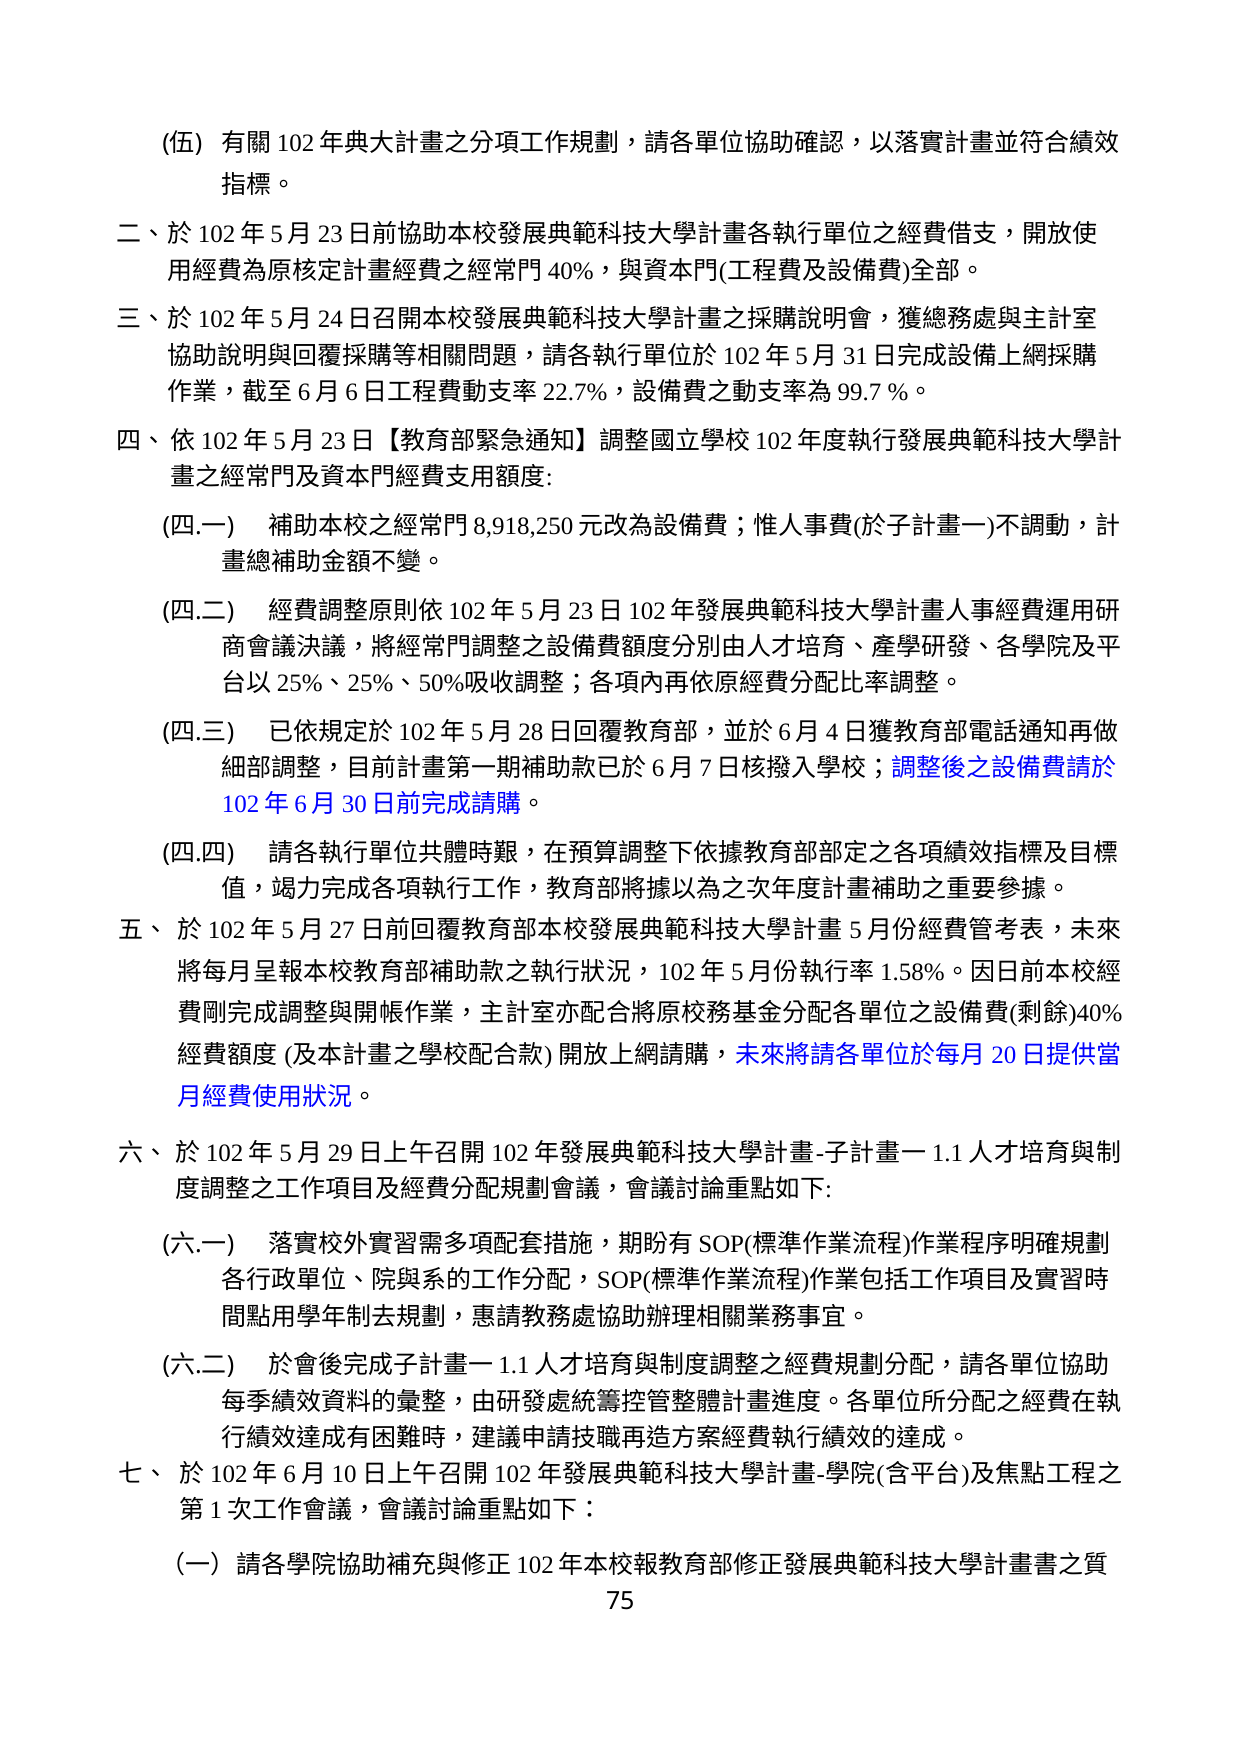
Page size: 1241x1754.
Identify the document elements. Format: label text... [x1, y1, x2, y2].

list 依102年5月23日【教育部緊急通知】調整國立學校102年度執行發展典範科技大學計畫之經常門及資本門經費支用額度: [117, 420, 1122, 493]
list 補助本校之經常門8,918,250元改為設備費；惟人事費(於子計畫一)不調動，計畫總補助金額不變。 [162, 505, 1122, 578]
list 於102年5月23日前協助本校發展典範科技大學計畫各執行單位之經費借支，開放使用經費為原核定計畫經費之經常門40%，與資本門(工程費及設備費)全部。 [117, 214, 1122, 286]
list 已依規定於102年5月28日回覆教育部，並於6月4日獲教育部電話通知再做細部調整，目前計畫第一期補助款已於6月7日核撥入學校；調整後之設備費請於102年6月30日前完成請購。 [162, 711, 1122, 820]
list 於102年5月27日前回覆教育部本校發展典範科技大學計畫5月份經費管考表，未來將每月呈報本校教育部補助款之執行狀況，102年5月份執行率1.58%。因日前本校經費剛完成調整與開帳作業，主計室亦配合將原校務基金分配各單位之設備費(剩餘)40%經費額度 (及本計畫之學校配合款) 開放上網請購，未來將請各單位於每月20日提供當月經費使用狀況。 [118, 905, 1122, 1113]
list 於會後完成子計畫一1.1人才培育與制度調整之經費規劃分配，請各單位協助每季績效資料的彙整，由研發處統籌控管整體計畫進度。各單位所分配之經費在執行績效達成有困難時，建議申請技職再造方案經費執行績效的達成。 [162, 1345, 1122, 1453]
list 請各學院協助補充與修正102年本校報教育部修正發展典範科技大學計畫書之質 [160, 1545, 1122, 1581]
list 有關102年典大計畫之分項工作規劃，請各單位協助確認，以落實計畫並符合績效指標。 [162, 118, 1122, 201]
list 於102年6月10日上午召開102年發展典範科技大學計畫-學院(含平台)及焦點工程之第1次工作會議，會議討論重點如下： [118, 1453, 1122, 1526]
list 請各執行單位共體時艱，在預算調整下依據教育部部定之各項績效指標及目標值，竭力完成各項執行工作，教育部將據以為之次年度計畫補助之重要參據。 [162, 833, 1122, 905]
list 經費調整原則依102年5月23日102年發展典範科技大學計畫人事經費運用研商會議決議，將經常門調整之設備費額度分別由人才培育、產學研發、各學院及平台以25%、25%、50%吸收調整；各項內再依原經費分配比率調整。 [162, 590, 1122, 699]
list 於102年5月29日上午召開102年發展典範科技大學計畫-子計畫一1.1人才培育與制度調整之工作項目及經費分配規劃會議，會議討論重點如下: [118, 1132, 1122, 1205]
list 落實校外實習需多項配套措施，期盼有SOP(標準作業流程)作業程序明確規劃各行政單位、院與系的工作分配，SOP(標準作業流程)作業包括工作項目及實習時間點用學年制去規劃，惠請教務處協助辦理相關業務事宜。 [162, 1223, 1122, 1332]
list 於102年5月24日召開本校發展典範科技大學計畫之採購說明會，獲總務處與主計室協助說明與回覆採購等相關問題，請各執行單位於102年5月31日完成設備上網採購作業，截至6月6日工程費動支率22.7%，設備費之動支率為99.7 %。 [117, 299, 1122, 408]
